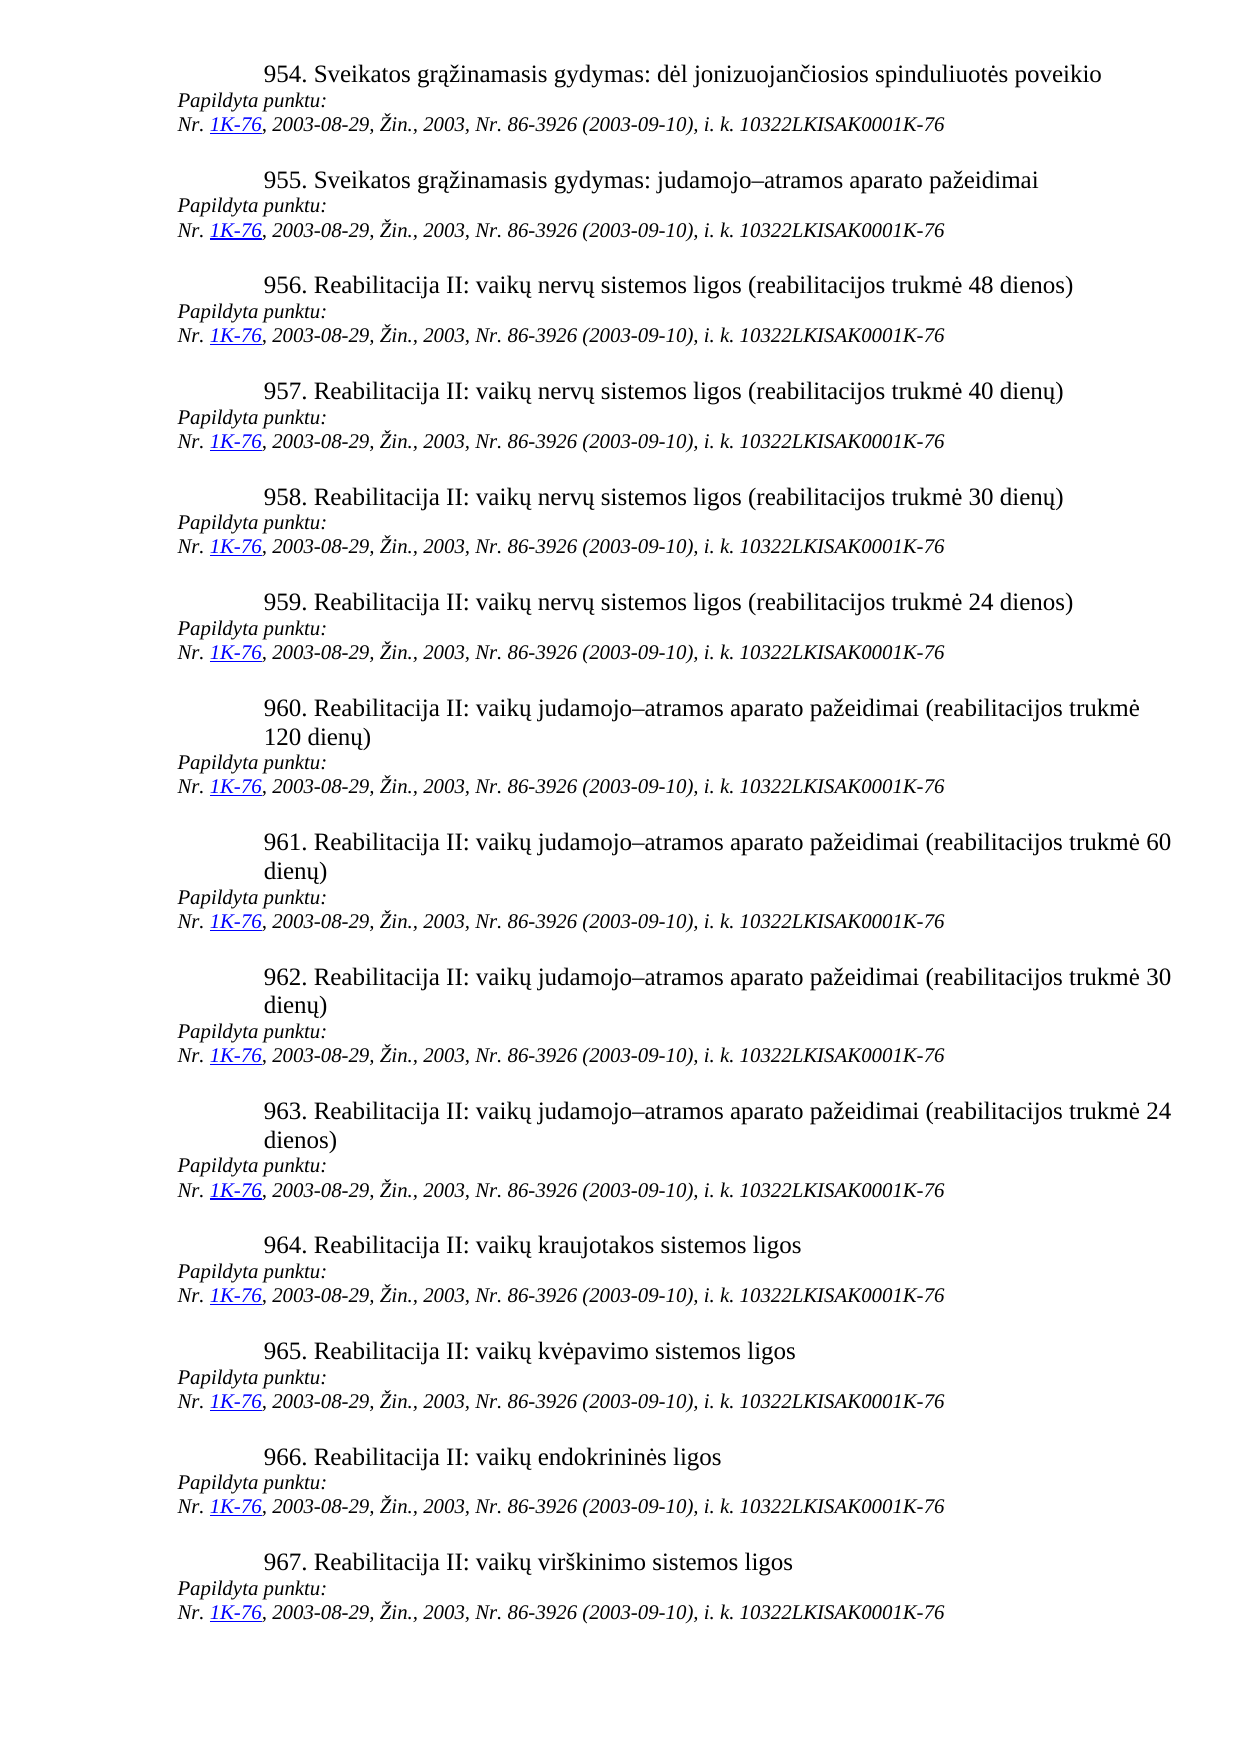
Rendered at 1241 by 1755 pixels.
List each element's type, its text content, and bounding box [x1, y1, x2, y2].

text Nr. 1K-76, 2003-08-29, Žin., 2003, Nr. 86-3926 (2003-09-10), i. k. 10322LKISAK0001K-76 [177, 112, 1181, 136]
text Papildyta punktu: [177, 193, 1181, 217]
text Papildyta punktu: [177, 1365, 1181, 1389]
text 964. Reabilitacija II: vaikų kraujotakos sistemos ligos [263, 1230, 1181, 1259]
text 966. Reabilitacija II: vaikų endokrininės ligos [263, 1442, 1181, 1470]
text 954. Sveikatos grąžinamasis gydymas: dėl jonizuojančiosios spinduliuotės poveikio [263, 59, 1181, 88]
text Nr. 1K-76, 2003-08-29, Žin., 2003, Nr. 86-3926 (2003-09-10), i. k. 10322LKISAK0001K-76 [177, 1177, 1181, 1202]
text 961. Reabilitacija II: vaikų judamojo–atramos aparato pažeidimai (reabilitacijos trukmė 60 dienų) [263, 827, 1181, 885]
text Papildyta punktu: [177, 885, 1181, 909]
text Papildyta punktu: [177, 1576, 1181, 1600]
text 960. Reabilitacija II: vaikų judamojo–atramos aparato pažeidimai (reabilitacijos trukmė 120 dienų) [263, 693, 1181, 750]
text Nr. 1K-76, 2003-08-29, Žin., 2003, Nr. 86-3926 (2003-09-10), i. k. 10322LKISAK0001K-76 [177, 1283, 1181, 1307]
text 959. Reabilitacija II: vaikų nervų sistemos ligos (reabilitacijos trukmė 24 dienos) [263, 587, 1181, 616]
text 958. Reabilitacija II: vaikų nervų sistemos ligos (reabilitacijos trukmė 30 dienų) [263, 482, 1181, 510]
text Nr. 1K-76, 2003-08-29, Žin., 2003, Nr. 86-3926 (2003-09-10), i. k. 10322LKISAK0001K-76 [177, 429, 1181, 453]
text Nr. 1K-76, 2003-08-29, Žin., 2003, Nr. 86-3926 (2003-09-10), i. k. 10322LKISAK0001K-76 [177, 323, 1181, 347]
text Nr. 1K-76, 2003-08-29, Žin., 2003, Nr. 86-3926 (2003-09-10), i. k. 10322LKISAK0001K-76 [177, 1494, 1181, 1518]
text 963. Reabilitacija II: vaikų judamojo–atramos aparato pažeidimai (reabilitacijos trukmė 24 dienos) [263, 1096, 1181, 1153]
text Nr. 1K-76, 2003-08-29, Žin., 2003, Nr. 86-3926 (2003-09-10), i. k. 10322LKISAK0001K-76 [177, 217, 1181, 242]
text 955. Sveikatos grąžinamasis gydymas: judamojo–atramos aparato pažeidimai [263, 165, 1181, 193]
text Papildyta punktu: [177, 616, 1181, 640]
text Nr. 1K-76, 2003-08-29, Žin., 2003, Nr. 86-3926 (2003-09-10), i. k. 10322LKISAK0001K-76 [177, 909, 1181, 933]
text Nr. 1K-76, 2003-08-29, Žin., 2003, Nr. 86-3926 (2003-09-10), i. k. 10322LKISAK0001K-76 [177, 640, 1181, 664]
text Papildyta punktu: [177, 1019, 1181, 1043]
text 956. Reabilitacija II: vaikų nervų sistemos ligos (reabilitacijos trukmė 48 dienos) [263, 270, 1181, 299]
text Papildyta punktu: [177, 1470, 1181, 1494]
text 957. Reabilitacija II: vaikų nervų sistemos ligos (reabilitacijos trukmė 40 dienų) [263, 376, 1181, 405]
text Papildyta punktu: [177, 88, 1181, 112]
text Nr. 1K-76, 2003-08-29, Žin., 2003, Nr. 86-3926 (2003-09-10), i. k. 10322LKISAK0001K-76 [177, 534, 1181, 558]
text 965. Reabilitacija II: vaikų kvėpavimo sistemos ligos [263, 1336, 1181, 1365]
text Papildyta punktu: [177, 750, 1181, 774]
text Papildyta punktu: [177, 299, 1181, 323]
text Papildyta punktu: [177, 1153, 1181, 1177]
text Papildyta punktu: [177, 1259, 1181, 1283]
text Nr. 1K-76, 2003-08-29, Žin., 2003, Nr. 86-3926 (2003-09-10), i. k. 10322LKISAK0001K-76 [177, 774, 1181, 798]
text Nr. 1K-76, 2003-08-29, Žin., 2003, Nr. 86-3926 (2003-09-10), i. k. 10322LKISAK0001K-76 [177, 1043, 1181, 1067]
text Nr. 1K-76, 2003-08-29, Žin., 2003, Nr. 86-3926 (2003-09-10), i. k. 10322LKISAK0001K-76 [177, 1600, 1181, 1624]
text Nr. 1K-76, 2003-08-29, Žin., 2003, Nr. 86-3926 (2003-09-10), i. k. 10322LKISAK0001K-76 [177, 1389, 1181, 1413]
text Papildyta punktu: [177, 405, 1181, 429]
text 967. Reabilitacija II: vaikų virškinimo sistemos ligos [263, 1547, 1181, 1576]
text 962. Reabilitacija II: vaikų judamojo–atramos aparato pažeidimai (reabilitacijos trukmė 30 dienų) [263, 962, 1181, 1019]
text Papildyta punktu: [177, 510, 1181, 534]
